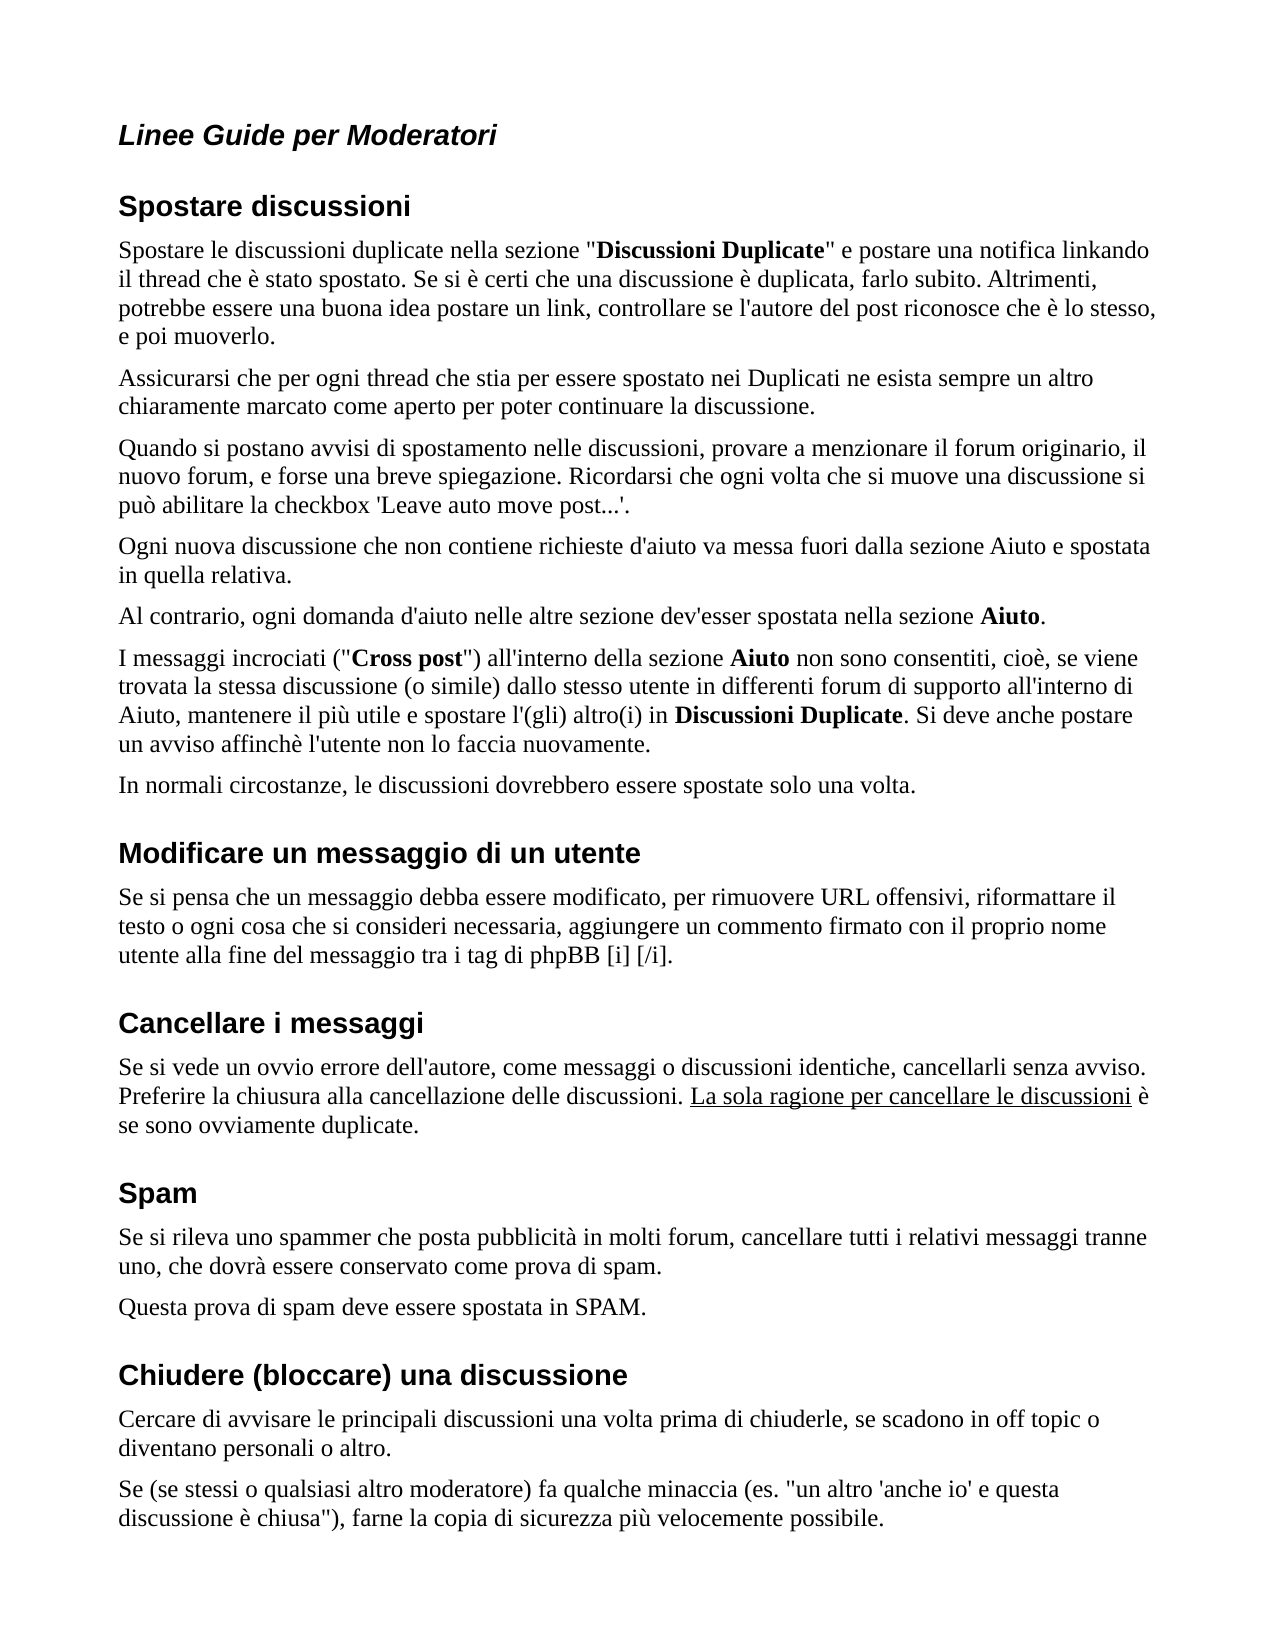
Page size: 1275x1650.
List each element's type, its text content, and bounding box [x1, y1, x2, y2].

text Spostare le discussioni duplicate nella sezione "Discussioni Duplicate" e postare una notifica linkando il thread che è stato spostato. Se si è certi che una discussione è duplicata, farlo subito. Altrimenti, potrebbe essere una buona idea postare un link, controllare se l'autore del post riconosce che è lo stesso, e poi muoverlo. [118, 235, 1157, 350]
subtitle Chiudere (bloccare) una discussione [118, 1358, 1157, 1392]
text Se si rileva uno spammer che posta pubblicità in molti forum, cancellare tutti i relativi messaggi tranne uno, che dovrà essere conservato come prova di spam. [118, 1222, 1157, 1279]
text Se (se stessi o qualsiasi altro moderatore) fa qualche minaccia (es. "un altro 'anche io' e questa discussione è chiusa"), farne la copia di sicurezza più velocemente possibile. [118, 1474, 1157, 1532]
text In normali circostanze, le discussioni dovrebbero essere spostate solo una volta. [118, 770, 1157, 799]
text I messaggi incrociati ("Cross post") all'interno della sezione Aiuto non sono consentiti, cioè, se viene trovata la stessa discussione (o simile) dallo stesso utente in differenti forum di supporto all'interno di Aiuto, mantenere il più utile e spostare l'(gli) altro(i) in Discussioni Duplicate. Si deve anche postare un avviso affinchè l'utente non lo faccia nuovamente. [118, 643, 1157, 758]
text Ogni nuova discussione che non contiene richieste d'aiuto va messa fuori dalla sezione Aiuto e spostata in quella relativa. [118, 531, 1157, 589]
subtitle Spam [118, 1176, 1157, 1209]
subtitle Linee Guide per Moderatori [118, 118, 1157, 152]
subtitle Modificare un messaggio di un utente [118, 836, 1157, 870]
text Questa prova di spam deve essere spostata in SPAM. [118, 1292, 1157, 1321]
subtitle Spostare discussioni [118, 189, 1157, 223]
text Cercare di avvisare le principali discussioni una volta prima di chiuderle, se scadono in off topic o diventano personali o altro. [118, 1404, 1157, 1462]
text Se si vede un ovvio errore dell'autore, come messaggi o discussioni identiche, cancellarli senza avviso. Preferire la chiusura alla cancellazione delle discussioni. La sola ragione per cancellare le discussioni è se sono ovviamente duplicate. [118, 1052, 1157, 1138]
text Al contrario, ogni domanda d'aiuto nelle altre sezione dev'esser spostata nella sezione Aiuto. [118, 601, 1157, 630]
text Assicurarsi che per ogni thread che stia per essere spostato nei Duplicati ne esista sempre un altro chiaramente marcato come aperto per poter continuare la discussione. [118, 363, 1157, 420]
text Se si pensa che un messaggio debba essere modificato, per rimuovere URL offensivi, riformattare il testo o ogni cosa che si consideri necessaria, aggiungere un commento firmato con il proprio nome utente alla fine del messaggio tra i tag di phpBB [i] [/i]. [118, 882, 1157, 969]
text Quando si postano avvisi di spostamento nelle discussioni, provare a menzionare il forum originario, il nuovo forum, e forse una breve spiegazione. Ricordarsi che ogni volta che si muove una discussione si può abilitare la checkbox 'Leave auto move post...'. [118, 433, 1157, 519]
subtitle Cancellare i messaggi [118, 1006, 1157, 1040]
